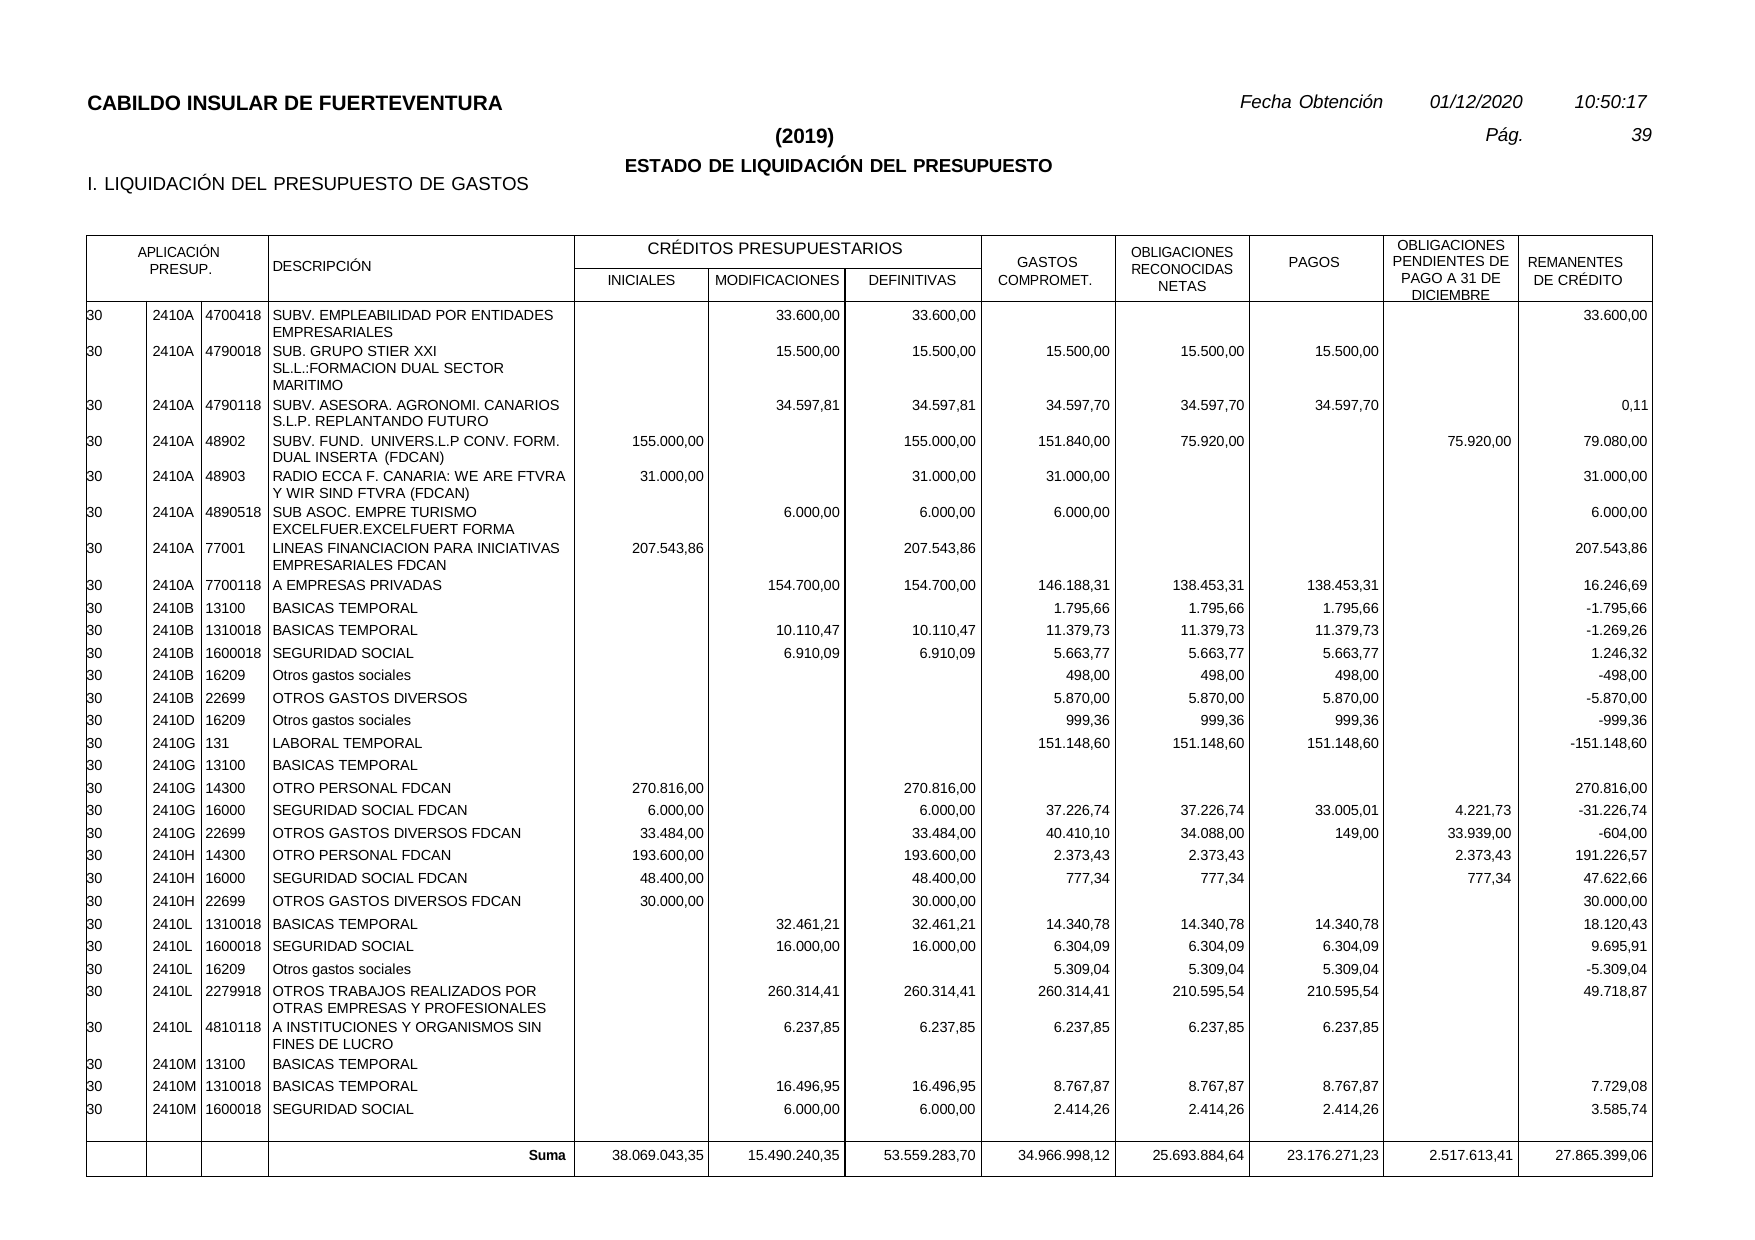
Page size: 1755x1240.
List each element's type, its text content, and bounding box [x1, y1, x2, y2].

table_cell [1384, 597, 1518, 620]
table_cell [1519, 323, 1652, 341]
table_cell 14.340,78 [982, 912, 1115, 935]
table_cell 2410A [147, 468, 201, 485]
table_cell 2410L [147, 980, 201, 999]
table_cell 30 [87, 1054, 146, 1075]
table_cell MARITIMO [269, 377, 574, 395]
table_cell 154.700,00 [846, 576, 981, 597]
table_cell 1600018 [202, 935, 268, 957]
table_cell 34.597,70 [1250, 395, 1383, 413]
table_cell 4790018 [202, 341, 268, 359]
table_cell [87, 522, 146, 540]
table_cell SUBV. FUND. UNIVERS.L.P CONV. FORM. [269, 431, 574, 449]
table_cell 8.767,87 [982, 1075, 1115, 1097]
table_cell [147, 360, 201, 377]
table_cell 193.600,00 [846, 845, 981, 867]
table_cell 38.069.043,35 [575, 1142, 708, 1176]
table_cell EXCELFUER.EXCELFUERT FORMA [269, 522, 574, 540]
table_cell 2410A [147, 576, 201, 597]
table_cell [1519, 341, 1652, 359]
table_cell 6.237,85 [982, 1018, 1115, 1036]
table_cell 30 [87, 302, 146, 323]
table_cell [87, 558, 146, 576]
table_cell [846, 522, 981, 540]
table_cell [202, 558, 268, 576]
table_cell -1.269,26 [1519, 620, 1652, 642]
table_cell [846, 597, 981, 620]
table_cell SUBV. EMPLEABILIDAD POR ENTIDADES [269, 302, 574, 323]
table_cell 6.000,00 [846, 504, 981, 522]
table_cell [575, 665, 708, 687]
table_cell [1250, 1054, 1383, 1075]
table_cell 210.595,54 [1116, 980, 1249, 999]
table_cell 2.414,26 [1116, 1097, 1249, 1141]
table_cell [1250, 777, 1383, 800]
table_cell 777,34 [1384, 867, 1518, 1141]
table_cell 0,11 [1519, 395, 1652, 413]
table_cell [709, 377, 844, 395]
table_cell OTROS GASTOS DIVERSOS FDCAN [269, 822, 574, 845]
table_cell [1384, 620, 1518, 642]
table_cell 48.400,00 [575, 867, 708, 890]
table_cell -1.795,66 [1519, 597, 1652, 620]
table_cell 37.226,74 [982, 800, 1115, 822]
table_cell 7700118 [202, 576, 268, 597]
table_cell 999,36 [1116, 710, 1249, 732]
table_cell 1310018 [202, 912, 268, 935]
table_cell [1116, 360, 1249, 377]
table_cell [846, 323, 981, 341]
table_cell [1116, 558, 1249, 576]
table_cell DUAL INSERTA (FDCAN) [269, 449, 574, 467]
table_cell 30 [87, 957, 146, 980]
table_cell [575, 687, 708, 710]
table_cell 6.304,09 [1116, 935, 1249, 957]
table_cell [709, 755, 844, 777]
table_cell 30 [87, 980, 146, 999]
table_cell 2410A [147, 341, 201, 359]
table_cell 2410M [147, 1097, 201, 1141]
table_cell [709, 323, 844, 341]
table_cell [709, 485, 844, 504]
table_cell 75.920,00 [1384, 302, 1518, 449]
table_cell [982, 1036, 1115, 1054]
table_cell [846, 687, 981, 710]
table_cell [1384, 449, 1518, 467]
table_cell 1.795,66 [1250, 597, 1383, 620]
table_cell 34.597,70 [1116, 395, 1249, 413]
table_cell [1384, 755, 1518, 777]
table_cell 2410G [147, 755, 201, 777]
table_cell [709, 597, 844, 620]
table_cell 32.461,21 [846, 912, 981, 935]
table_cell [1519, 1054, 1652, 1075]
table_cell BASICAS TEMPORAL [269, 1075, 574, 1097]
table_cell 48902 [202, 431, 268, 449]
table_cell 2279918 [202, 980, 268, 999]
table_cell [87, 449, 146, 467]
table_cell [202, 522, 268, 540]
table_cell Otros gastos sociales [269, 710, 574, 732]
table_cell [1384, 576, 1518, 597]
table_cell 207.543,86 [575, 540, 708, 558]
table_cell [87, 377, 146, 395]
table_cell 33.484,00 [846, 822, 981, 845]
table_cell SEGURIDAD SOCIAL FDCAN [269, 800, 574, 822]
table_cell 4.221,73 [1384, 800, 1518, 822]
table_cell 2.373,43 [1116, 845, 1249, 867]
table_cell [1116, 890, 1249, 912]
table_cell 30 [87, 620, 146, 642]
table_cell [87, 413, 146, 431]
table_cell [575, 597, 708, 620]
table_cell A INSTITUCIONES Y ORGANISMOS SIN [269, 1018, 574, 1036]
table_cell 30 [87, 1075, 146, 1097]
table_cell [1116, 1054, 1249, 1075]
table_cell 498,00 [982, 665, 1115, 687]
table_cell 270.816,00 [846, 777, 981, 800]
table_cell 31.000,00 [575, 468, 708, 485]
table_cell 30 [87, 800, 146, 822]
table_cell [709, 413, 844, 431]
table_cell 30 [87, 867, 146, 890]
table_cell 30 [87, 431, 146, 449]
table_cell 270.816,00 [1519, 777, 1652, 800]
table_cell [982, 522, 1115, 540]
table_cell 34.966.998,12 [982, 1142, 1115, 1176]
table_cell 15.490.240,35 [709, 1142, 844, 1176]
table_cell [1519, 449, 1652, 467]
table_cell [709, 777, 844, 800]
table_cell [982, 1000, 1115, 1017]
table_cell Suma [269, 1142, 574, 1176]
table_cell 1310018 [202, 1075, 268, 1097]
table_cell 5.309,04 [1116, 957, 1249, 980]
table_cell [709, 558, 844, 576]
table_cell -999,36 [1519, 710, 1652, 732]
table_cell 149,00 [1250, 822, 1383, 845]
table_cell BASICAS TEMPORAL [269, 912, 574, 935]
table_cell 210.595,54 [1250, 980, 1383, 999]
table_cell [1116, 755, 1249, 777]
table_cell [202, 413, 268, 431]
table_cell 4700418 [202, 302, 268, 323]
table_cell 79.080,00 [1519, 431, 1652, 449]
table_cell 2410G [147, 732, 201, 755]
table_cell [575, 485, 708, 504]
table_cell [1384, 687, 1518, 710]
table_cell 10.110,47 [846, 620, 981, 642]
table_cell 33.600,00 [1519, 302, 1652, 323]
table_cell 777,34 [982, 867, 1115, 890]
table_cell 16.496,95 [846, 1075, 981, 1097]
table_cell 34.597,81 [846, 395, 981, 413]
table_cell OTROS TRABAJOS REALIZADOS POR [269, 980, 574, 999]
table_cell 77001 [202, 540, 268, 558]
table_cell [1116, 449, 1249, 467]
table_cell [1384, 777, 1518, 800]
table_cell BASICAS TEMPORAL [269, 620, 574, 642]
table_cell 8.767,87 [1116, 1075, 1249, 1097]
table_cell 6.000,00 [982, 504, 1115, 522]
table_cell [846, 1054, 981, 1075]
table_cell 6.237,85 [846, 1018, 981, 1036]
table_cell 30.000,00 [846, 890, 981, 912]
table_cell 27.865.399,06 [1519, 1142, 1652, 1176]
table_cell 2410M [147, 1075, 201, 1097]
table_cell [1250, 1036, 1383, 1054]
table_cell 30 [87, 341, 146, 359]
table_header OBLIGACIONES RECONOCIDAS NETAS [1116, 236, 1249, 301]
table_cell 5.870,00 [1250, 687, 1383, 710]
table_cell [1519, 1018, 1652, 1036]
table_cell 33.600,00 [709, 302, 844, 323]
table_cell S.L.P. REPLANTANDO FUTURO [269, 413, 574, 431]
table_cell 11.379,73 [1116, 620, 1249, 642]
table_cell [1250, 540, 1383, 558]
table_cell [709, 732, 844, 755]
table_cell 498,00 [1116, 665, 1249, 687]
table_cell [1519, 1000, 1652, 1017]
table_cell -31.226,74 [1519, 800, 1652, 822]
table_header APLICACIÓN PRESUP. [87, 236, 268, 301]
table_cell [709, 360, 844, 377]
table_cell 260.314,41 [846, 980, 981, 999]
table_cell 151.148,60 [982, 732, 1115, 755]
table_cell [147, 485, 201, 504]
table_cell 25.693.884,64 [1116, 1142, 1249, 1176]
table_cell [1250, 377, 1383, 395]
table_cell 2410A [147, 395, 201, 413]
table_cell [1519, 377, 1652, 395]
table_cell 32.461,21 [709, 912, 844, 935]
table_cell [575, 558, 708, 576]
table_cell 5.309,04 [982, 957, 1115, 980]
table_cell OTROS GASTOS DIVERSOS FDCAN [269, 890, 574, 912]
table_cell [87, 1036, 146, 1054]
table_cell BASICAS TEMPORAL [269, 597, 574, 620]
table_cell [709, 431, 844, 449]
table_cell 30 [87, 395, 146, 413]
table_cell [846, 957, 981, 980]
table_cell -151.148,60 [1519, 732, 1652, 755]
table_cell [982, 449, 1115, 467]
table_cell 2410A [147, 540, 201, 558]
table_cell SUB. GRUPO STIER XXI [269, 341, 574, 359]
table_cell 2410H [147, 867, 201, 890]
table_cell [202, 485, 268, 504]
table_cell LINEAS FINANCIACION PARA INICIATIVAS [269, 540, 574, 558]
table_cell 14.340,78 [1250, 912, 1383, 935]
table_header REMANENTES DE CRÉDITO [1519, 236, 1652, 301]
table_cell 30 [87, 755, 146, 777]
table_header GASTOS COMPROMET. [982, 236, 1115, 301]
table_cell [1116, 377, 1249, 395]
table_cell [1384, 642, 1518, 665]
table_cell [709, 468, 844, 485]
table_cell 49.718,87 [1519, 980, 1652, 999]
table_cell MODIFICACIONES [709, 269, 844, 301]
table_cell [982, 360, 1115, 377]
table_cell 14300 [202, 777, 268, 800]
table_cell [709, 522, 844, 540]
table_cell [982, 1054, 1115, 1075]
table_cell 207.543,86 [846, 540, 981, 558]
table_cell [202, 449, 268, 467]
table_cell [982, 540, 1115, 558]
table_cell [1250, 867, 1383, 890]
table_cell LABORAL TEMPORAL [269, 732, 574, 755]
table_cell [1250, 890, 1383, 912]
table_cell RADIO ECCA F. CANARIA: WE ARE FTVRA [269, 468, 574, 485]
table_cell 47.622,66 [1519, 867, 1652, 890]
table_header OBLIGACIONES PENDIENTES DE PAGO A 31 DE DICIEMBRE [1384, 236, 1518, 301]
table_cell 2410A [147, 431, 201, 449]
table_cell 4890518 [202, 504, 268, 522]
table_cell SEGURIDAD SOCIAL FDCAN [269, 867, 574, 890]
table_cell [1384, 710, 1518, 732]
table_cell [202, 1000, 268, 1017]
table_cell [87, 1142, 146, 1176]
table_cell 5.309,04 [1250, 957, 1383, 980]
table_cell [1384, 468, 1518, 485]
table_cell [1519, 485, 1652, 504]
table_cell 6.000,00 [575, 800, 708, 822]
table_cell [575, 710, 708, 732]
table_cell 22699 [202, 687, 268, 710]
table_cell 6.000,00 [1519, 504, 1652, 522]
table_cell 2.414,26 [1250, 1097, 1383, 1141]
table_cell [1250, 558, 1383, 576]
table_cell [709, 1036, 844, 1054]
table_cell 1310018 [202, 620, 268, 642]
table_cell 999,36 [1250, 710, 1383, 732]
table_cell 2410B [147, 687, 201, 710]
table_cell 260.314,41 [982, 980, 1115, 999]
table_cell 1.246,32 [1519, 642, 1652, 665]
table_cell BASICAS TEMPORAL [269, 755, 574, 777]
table_cell 2410D [147, 710, 201, 732]
table_cell 48903 [202, 468, 268, 485]
table_cell 5.663,77 [982, 642, 1115, 665]
table_cell A EMPRESAS PRIVADAS [269, 576, 574, 597]
table_cell [1250, 468, 1383, 485]
table_cell 11.379,73 [1250, 620, 1383, 642]
table_cell 6.304,09 [1250, 935, 1383, 957]
table_cell 48.400,00 [846, 867, 981, 890]
table_cell 16209 [202, 957, 268, 980]
table_cell 6.000,00 [709, 504, 844, 522]
table_cell [147, 558, 201, 576]
table_cell [709, 1000, 844, 1017]
table_cell [1250, 755, 1383, 777]
table_cell 260.314,41 [709, 980, 844, 999]
table_header CRÉDITOS PRESUPUESTARIOS [575, 236, 981, 268]
table_cell 31.000,00 [846, 468, 981, 485]
table_cell SEGURIDAD SOCIAL [269, 935, 574, 957]
table_cell 16000 [202, 867, 268, 890]
table_cell 34.088,00 [1116, 822, 1249, 845]
table_cell [846, 558, 981, 576]
table_cell [1384, 732, 1518, 755]
table_cell [982, 377, 1115, 395]
table_cell Otros gastos sociales [269, 665, 574, 687]
table_cell 18.120,43 [1519, 912, 1652, 935]
table_cell 498,00 [1250, 665, 1383, 687]
table_cell 16000 [202, 800, 268, 822]
table_cell 53.559.283,70 [846, 1142, 981, 1176]
table_cell 75.920,00 [1116, 431, 1249, 449]
table_cell [709, 449, 844, 467]
table_cell 2410B [147, 597, 201, 620]
table_cell [202, 377, 268, 395]
table_cell [1116, 777, 1249, 800]
table_cell 131 [202, 732, 268, 755]
table_cell [1116, 1000, 1249, 1017]
table_cell 6.910,09 [846, 642, 981, 665]
table_cell [147, 522, 201, 540]
table_cell Y WIR SIND FTVRA (FDCAN) [269, 485, 574, 504]
table_cell [1250, 504, 1383, 522]
table_cell [1116, 522, 1249, 540]
table_cell [709, 1054, 844, 1075]
table_cell [202, 323, 268, 341]
table_cell [709, 665, 844, 687]
table_cell 30 [87, 1097, 146, 1141]
table_cell 30 [87, 935, 146, 957]
table_cell [709, 890, 844, 912]
table_cell 6.237,85 [1250, 1018, 1383, 1036]
table_cell [709, 540, 844, 558]
table_cell 30 [87, 1018, 146, 1036]
table_cell [575, 642, 708, 665]
table_cell [846, 665, 981, 687]
table_cell 1.795,66 [982, 597, 1115, 620]
table_cell 193.600,00 [575, 845, 708, 867]
table_cell 4810118 [202, 1018, 268, 1036]
table_cell 154.700,00 [709, 576, 844, 597]
table_cell 2410G [147, 777, 201, 800]
table_cell [1116, 540, 1249, 558]
table_cell [982, 755, 1115, 777]
table_cell [1250, 1000, 1383, 1017]
table_cell [1519, 522, 1652, 540]
table_cell 2.414,26 [982, 1097, 1115, 1141]
table_cell -5.309,04 [1519, 957, 1652, 980]
table_cell EMPRESARIALES [269, 323, 574, 341]
table_cell 151.148,60 [1250, 732, 1383, 755]
table_cell [1519, 755, 1652, 777]
table_cell [1384, 665, 1518, 687]
table_cell 138.453,31 [1250, 576, 1383, 597]
table_cell 10.110,47 [709, 620, 844, 642]
table_cell [147, 449, 201, 467]
table_cell [846, 755, 981, 777]
table_cell 13100 [202, 1054, 268, 1075]
table_cell -604,00 [1519, 822, 1652, 845]
table_cell 14.340,78 [1116, 912, 1249, 935]
table_cell [1384, 504, 1518, 522]
table_cell [575, 522, 708, 540]
table_cell [1250, 449, 1383, 467]
table_cell 2410A [147, 302, 201, 323]
table_header PAGOS [1250, 236, 1383, 301]
table_cell 33.600,00 [846, 302, 981, 323]
table_cell [846, 360, 981, 377]
table_cell [1519, 558, 1652, 576]
table_cell [846, 377, 981, 395]
table_cell OTRO PERSONAL FDCAN [269, 845, 574, 867]
table_cell 207.543,86 [1519, 540, 1652, 558]
table_cell 16.496,95 [709, 1075, 844, 1097]
table_cell [846, 1000, 981, 1017]
table_cell [1116, 413, 1249, 431]
table_cell 22699 [202, 822, 268, 845]
table_cell [1116, 485, 1249, 504]
table_cell [1519, 413, 1652, 431]
table_cell 6.000,00 [846, 800, 981, 822]
table_header DESCRIPCIÓN [269, 236, 574, 301]
table_cell [846, 449, 981, 467]
table_cell 11.379,73 [982, 620, 1115, 642]
table_cell 2410A [147, 504, 201, 522]
table_cell 7.729,08 [1519, 1075, 1652, 1097]
table_cell 30 [87, 912, 146, 935]
table_cell [846, 413, 981, 431]
table_cell [709, 957, 844, 980]
table_cell 1.795,66 [1116, 597, 1249, 620]
table_cell [982, 485, 1115, 504]
table_cell [709, 822, 844, 845]
table_cell 3.585,74 [1519, 1097, 1652, 1141]
table_cell 40.410,10 [982, 822, 1115, 845]
table_cell 999,36 [982, 710, 1115, 732]
table_cell 6.237,85 [1116, 1018, 1249, 1036]
table_cell 16209 [202, 665, 268, 687]
table_cell 14300 [202, 845, 268, 867]
table_cell 6.237,85 [709, 1018, 844, 1036]
table_cell [1250, 485, 1383, 504]
table_cell 31.000,00 [1519, 468, 1652, 485]
table_cell 5.663,77 [1116, 642, 1249, 665]
table_cell [1250, 413, 1383, 431]
table_cell 30 [87, 687, 146, 710]
table_cell 2410G [147, 822, 201, 845]
table_cell 13100 [202, 597, 268, 620]
table_cell [982, 777, 1115, 800]
table_cell OTRO PERSONAL FDCAN [269, 777, 574, 800]
table_cell SL.L.:FORMACION DUAL SECTOR [269, 360, 574, 377]
table_cell 30 [87, 890, 146, 912]
table_cell 30 [87, 732, 146, 755]
table_cell [1384, 540, 1518, 558]
table_cell 2410L [147, 935, 201, 957]
table_cell [1519, 1036, 1652, 1054]
table_cell [982, 413, 1115, 431]
table_cell 30 [87, 822, 146, 845]
table_cell 37.226,74 [1116, 800, 1249, 822]
table_cell [1250, 431, 1383, 449]
table_cell [846, 1036, 981, 1054]
table_cell 2410L [147, 957, 201, 980]
table_cell 2.373,43 [1384, 845, 1518, 867]
table_cell 15.500,00 [1116, 302, 1249, 359]
table_cell 15.500,00 [1250, 302, 1383, 359]
table_cell 2.517.613,41 [1384, 1142, 1518, 1176]
table_cell 270.816,00 [575, 777, 708, 800]
table_cell 16.246,69 [1519, 576, 1652, 597]
table_cell 23.176.271,23 [1250, 1142, 1383, 1176]
table_cell 5.870,00 [1116, 687, 1249, 710]
table_cell 6.000,00 [709, 1097, 844, 1141]
table_cell 30 [87, 468, 146, 485]
table_cell [1250, 845, 1383, 867]
table_cell SUB ASOC. EMPRE TURISMO [269, 504, 574, 522]
table_cell 33.484,00 [575, 822, 708, 845]
table_cell 30 [87, 710, 146, 732]
table_cell 2410M [147, 1054, 201, 1075]
table_cell [87, 1000, 146, 1017]
table_cell 2.373,43 [982, 845, 1115, 867]
table_cell 777,34 [1116, 867, 1249, 890]
table_cell [575, 620, 708, 642]
table_cell 2410G [147, 800, 201, 822]
table_cell 30.000,00 [1519, 890, 1652, 912]
table_cell 191.226,57 [1519, 845, 1652, 867]
table_cell [575, 732, 708, 755]
table_cell 30 [87, 642, 146, 665]
table_cell 2410H [147, 845, 201, 867]
table_cell 146.188,31 [982, 576, 1115, 597]
table_cell 8.767,87 [1250, 1075, 1383, 1097]
table_cell [1116, 504, 1249, 522]
table_cell 6.910,09 [709, 642, 844, 665]
table_cell [709, 800, 844, 822]
table_cell 30 [87, 540, 146, 558]
table_cell [982, 558, 1115, 576]
table_cell 30.000,00 [575, 890, 708, 1141]
table_cell SEGURIDAD SOCIAL [269, 1097, 574, 1141]
table_cell [147, 1000, 201, 1017]
table_cell 31.000,00 [982, 468, 1115, 485]
table_cell 2410B [147, 620, 201, 642]
table_cell 30 [87, 597, 146, 620]
table_cell [147, 1036, 201, 1054]
table_cell [575, 449, 708, 467]
table_cell [87, 323, 146, 341]
table_cell [575, 576, 708, 597]
table_cell 2410L [147, 912, 201, 935]
table_cell SEGURIDAD SOCIAL [269, 642, 574, 665]
table_cell OTRAS EMPRESAS Y PROFESIONALES [269, 1000, 574, 1017]
table_cell 34.597,70 [982, 395, 1115, 413]
table_cell 30 [87, 504, 146, 522]
table_cell 33.939,00 [1384, 822, 1518, 845]
table_cell BASICAS TEMPORAL [269, 1054, 574, 1075]
table_cell 13100 [202, 755, 268, 777]
table_cell [709, 845, 844, 867]
table_cell 151.840,00 [982, 431, 1115, 449]
table_cell [575, 755, 708, 777]
table_cell -498,00 [1519, 665, 1652, 687]
table_cell [982, 890, 1115, 912]
table_cell 2410L [147, 1018, 201, 1036]
table_cell [202, 1142, 268, 1176]
table_cell 16.000,00 [709, 935, 844, 957]
table_cell 1600018 [202, 1097, 268, 1141]
table_cell OTROS GASTOS DIVERSOS [269, 687, 574, 710]
table_cell SUBV. ASESORA. AGRONOMI. CANARIOS [269, 395, 574, 413]
table_cell [1116, 468, 1249, 485]
table_cell [1250, 360, 1383, 377]
table_cell [147, 1142, 201, 1176]
table_cell 15.500,00 [846, 341, 981, 359]
table_cell 5.663,77 [1250, 642, 1383, 665]
table_cell 30 [87, 576, 146, 597]
table_cell [147, 377, 201, 395]
table_cell [846, 710, 981, 732]
table_cell [202, 360, 268, 377]
table_cell [846, 732, 981, 755]
table_cell 5.870,00 [982, 687, 1115, 710]
table_cell 34.597,81 [709, 395, 844, 413]
table_cell [87, 360, 146, 377]
table_cell 6.304,09 [982, 935, 1115, 957]
table_cell [1384, 558, 1518, 576]
table_cell DEFINITIVAS [846, 269, 981, 301]
table_cell [709, 867, 844, 890]
table_cell 30 [87, 665, 146, 687]
table_cell 155.000,00 [575, 302, 708, 449]
table_cell INICIALES [575, 269, 708, 301]
table_cell 9.695,91 [1519, 935, 1652, 957]
table_cell 2410H [147, 890, 201, 912]
table_cell -5.870,00 [1519, 687, 1652, 710]
table_cell 30 [87, 845, 146, 867]
table_cell 15.500,00 [709, 341, 844, 359]
table_cell [709, 687, 844, 710]
table_cell 151.148,60 [1116, 732, 1249, 755]
table_cell [1384, 522, 1518, 540]
table_cell 4790118 [202, 395, 268, 413]
table_cell 16.000,00 [846, 935, 981, 957]
table_cell 30 [87, 777, 146, 800]
table_cell [575, 504, 708, 522]
table_cell [147, 413, 201, 431]
table_cell 2410B [147, 642, 201, 665]
table_cell [202, 1036, 268, 1054]
table_cell 33.005,01 [1250, 800, 1383, 822]
table_cell 138.453,31 [1116, 576, 1249, 597]
table_cell 15.500,00 [982, 302, 1115, 359]
table_cell 16209 [202, 710, 268, 732]
table_cell 22699 [202, 890, 268, 912]
table_cell [709, 710, 844, 732]
table_cell [147, 323, 201, 341]
table_cell FINES DE LUCRO [269, 1036, 574, 1054]
table_cell [87, 485, 146, 504]
table_cell [1384, 485, 1518, 504]
table_cell EMPRESARIALES FDCAN [269, 558, 574, 576]
table_cell 1600018 [202, 642, 268, 665]
table_cell [1519, 360, 1652, 377]
table_cell [1250, 522, 1383, 540]
table_cell 2410B [147, 665, 201, 687]
table_cell [1116, 1036, 1249, 1054]
table_cell Otros gastos sociales [269, 957, 574, 980]
table_cell [846, 485, 981, 504]
table_cell 155.000,00 [846, 431, 981, 449]
table_cell 6.000,00 [846, 1097, 981, 1141]
